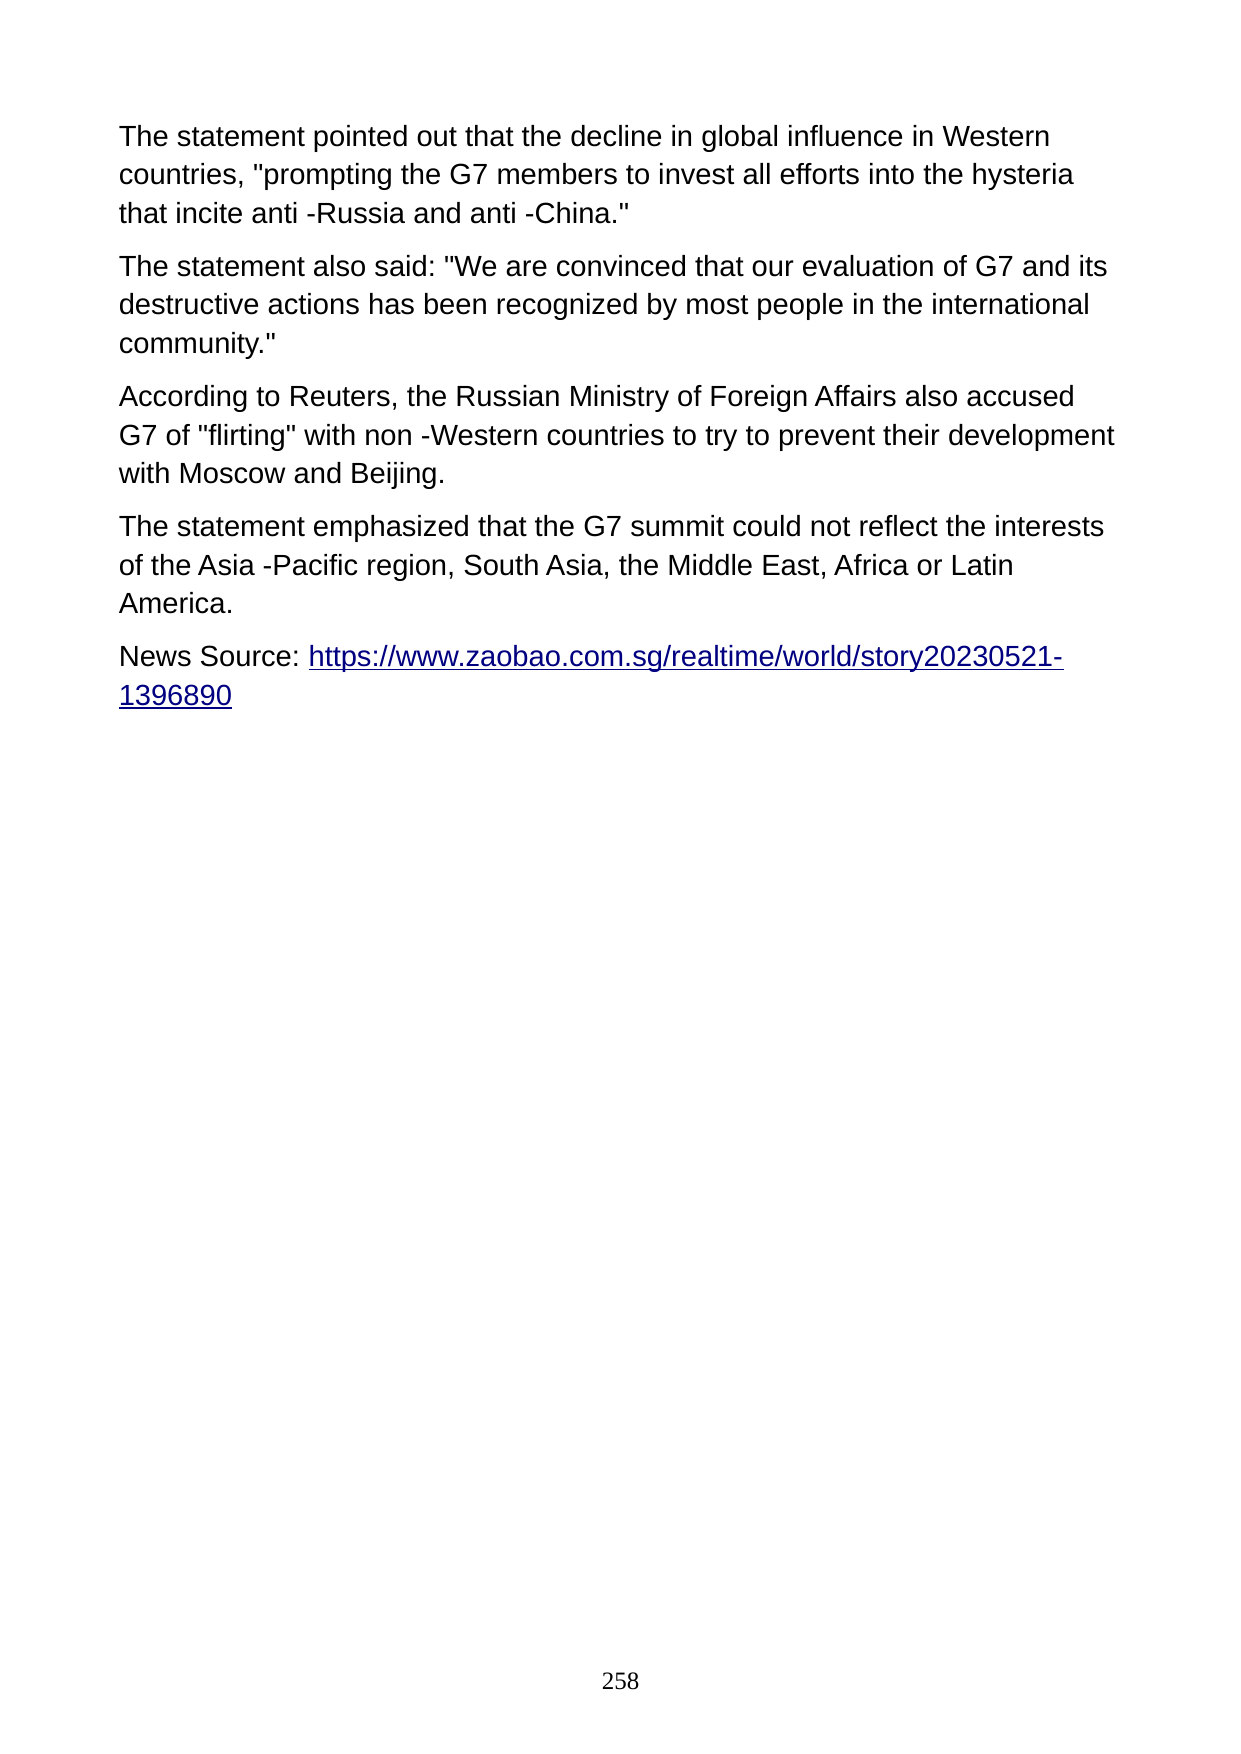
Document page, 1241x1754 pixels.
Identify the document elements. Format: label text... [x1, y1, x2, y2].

text The statement pointed out that the decline in global influence in Western countries, "prompting the G7 members to invest all efforts into the hysteria that incite anti -Russia and anti -China." [118, 118, 1122, 229]
text News Source: https://www.zaobao.com.sg/realtime/world/story20230521-1396890 [118, 639, 1122, 711]
text The statement also said: "We are convinced that our evaluation of G7 and its destructive actions has been recognized by most people in the international community." [118, 249, 1122, 359]
text The statement emphasized that the G7 summit could not reflect the interests of the Asia -Pacific region, South Asia, the Middle East, Africa or Latin America. [118, 509, 1122, 620]
text According to Reuters, the Russian Ministry of Foreign Affairs also accused G7 of "flirting" with non -Western countries to try to prevent their development with Moscow and Beijing. [118, 379, 1122, 489]
